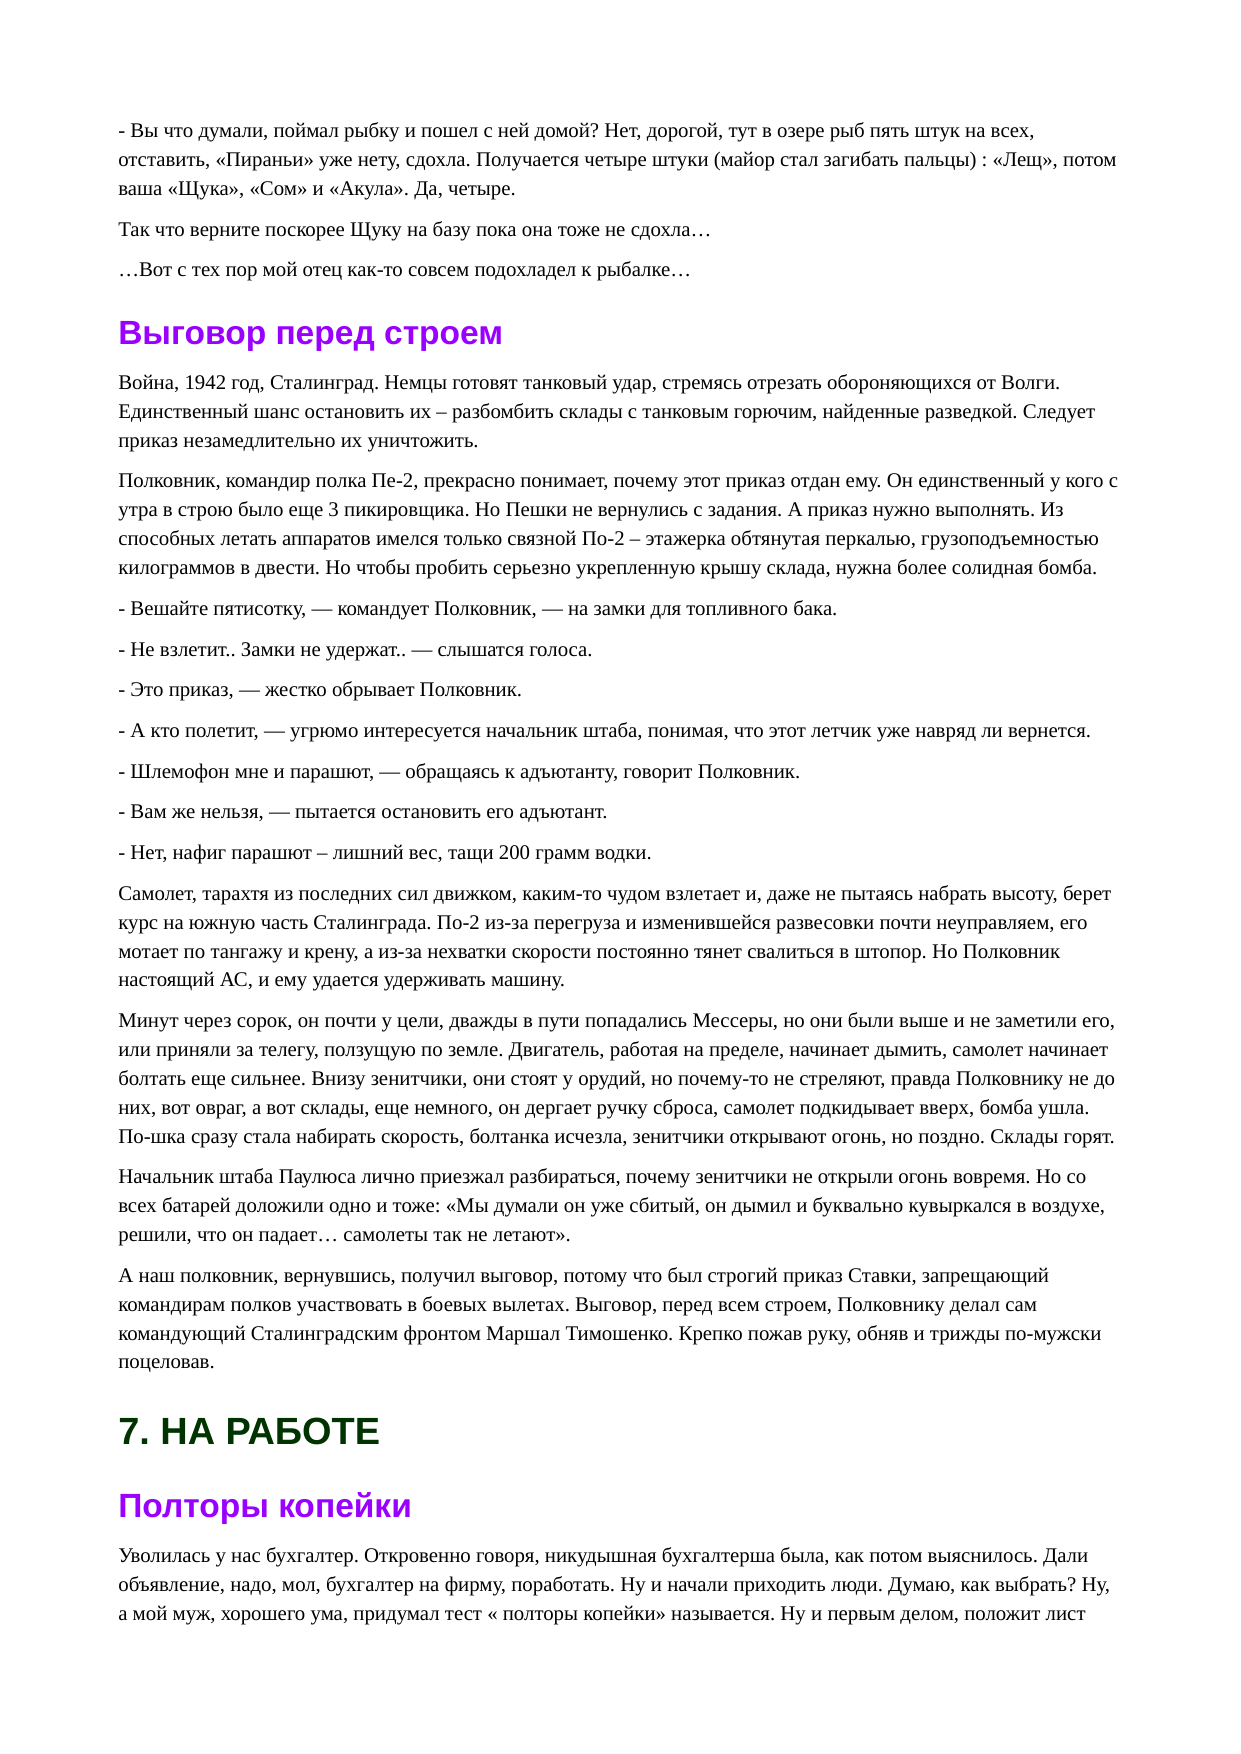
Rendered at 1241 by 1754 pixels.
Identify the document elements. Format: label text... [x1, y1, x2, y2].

text - Нет, нафиг парашют – лишний вес, тащи 200 грамм водки. [118, 840, 1122, 864]
text - Это приказ, — жестко обрывает Полковник. [118, 677, 1122, 701]
subtitle Полторы копейки [118, 1486, 1122, 1525]
text - А кто полетит, — угрюмо интересуется начальник штаба, понимая, что этот летчик уже навряд ли вернется. [118, 718, 1122, 742]
text Война, 1942 год, Сталинград. Немцы готовят танковый удар, стремясь отрезать обороняющихся от Волги. Единственный шанс остановить их – разбомбить склады с танковым горючим, найденные разведкой. Следует приказ незамедлительно их уничтожить. [118, 370, 1122, 452]
text - Вам же нельзя, — пытается остановить его адъютант. [118, 799, 1122, 823]
text …Вот с тех пор мой отец как-то совсем подохладел к рыбалке… [118, 257, 1122, 281]
text Уволилась у нас бухгалтер. Откровенно говоря, никудышная бухгалтерша была, как потом выяснилось. Дали объявление, надо, мол, бухгалтер на фирму, поработать. Ну и начали приходить люди. Думаю, как выбрать? Ну, а мой муж, хорошего ума, придумал тест « полторы копейки» называется. Ну и первым делом, положит лист [118, 1543, 1122, 1625]
text Начальник штаба Паулюса лично приезжал разбираться, почему зенитчики не открыли огонь вовремя. Но со всех батарей доложили одно и тоже: «Мы думали он уже сбитый, он дымил и буквально кувыркался в воздухе, решили, что он падает… самолеты так не летают». [118, 1164, 1122, 1246]
subtitle Выговор перед строем [118, 313, 1122, 352]
text Минут через сорок, он почти у цели, дважды в пути попадались Мессеры, но они были выше и не заметили его, или приняли за телегу, ползущую по земле. Двигатель, работая на пределе, начинает дымить, самолет начинает болтать еще сильнее. Внизу зенитчики, они стоят у орудий, но почему-то не стреляют, правда Полковнику не до них, вот овраг, а вот склады, еще немного, он дергает ручку сброса, самолет подкидывает вверх, бомба ушла. По-шка сразу стала набирать скорость, болтанка исчезла, зенитчики открывают огонь, но поздно. Склады горят. [118, 1008, 1122, 1148]
text - Вы что думали, поймал рыбку и пошел с ней домой? Нет, дорогой, тут в озере рыб пять штук на всех, отставить, «Пираньи» уже нету, сдохла. Получается четыре штуки (майор стал загибать пальцы) : «Лещ», потом ваша «Щука», «Сом» и «Акула». Да, четыре. [118, 118, 1122, 200]
text Так что верните поскорее Щуку на базу пока она тоже не сдохла… [118, 217, 1122, 241]
text - Вешайте пятисотку, — командует Полковник, — на замки для топливного бака. [118, 596, 1122, 620]
text - Шлемофон мне и парашют, — обращаясь к адъютанту, говорит Полковник. [118, 759, 1122, 783]
subtitle 7. НА РАБОТЕ [118, 1409, 1122, 1453]
text - Не взлетит.. Замки не удержат.. — слышатся голоса. [118, 636, 1122, 661]
text Полковник, командир полка Пе-2, прекрасно понимает, почему этот приказ отдан ему. Он единственный у кого с утра в строю было еще 3 пикировщика. Но Пешки не вернулись с задания. А приказ нужно выполнять. Из способных летать аппаратов имелся только связной По-2 – этажерка обтянутая перкалью, грузоподъемностью килограммов в двести. Но чтобы пробить серьезно укрепленную крышу склада, нужна более солидная бомба. [118, 468, 1122, 579]
text А наш полковник, вернувшись, получил выговор, потому что был строгий приказ Ставки, запрещающий командирам полков участвовать в боевых вылетах. Выговор, перед всем строем, Полковнику делал сам командующий Сталинградским фронтом Маршал Тимошенко. Крепко пожав руку, обняв и трижды по-мужски поцеловав. [118, 1263, 1122, 1373]
text Самолет, тарахтя из последних сил движком, каким-то чудом взлетает и, даже не пытаясь набрать высоту, берет курс на южную часть Сталинграда. По-2 из-за перегруза и изменившейся развесовки почти неуправляем, его мотает по тангажу и крену, а из-за нехватки скорости постоянно тянет свалиться в штопор. Но Полковник настоящий АС, и ему удается удерживать машину. [118, 881, 1122, 991]
